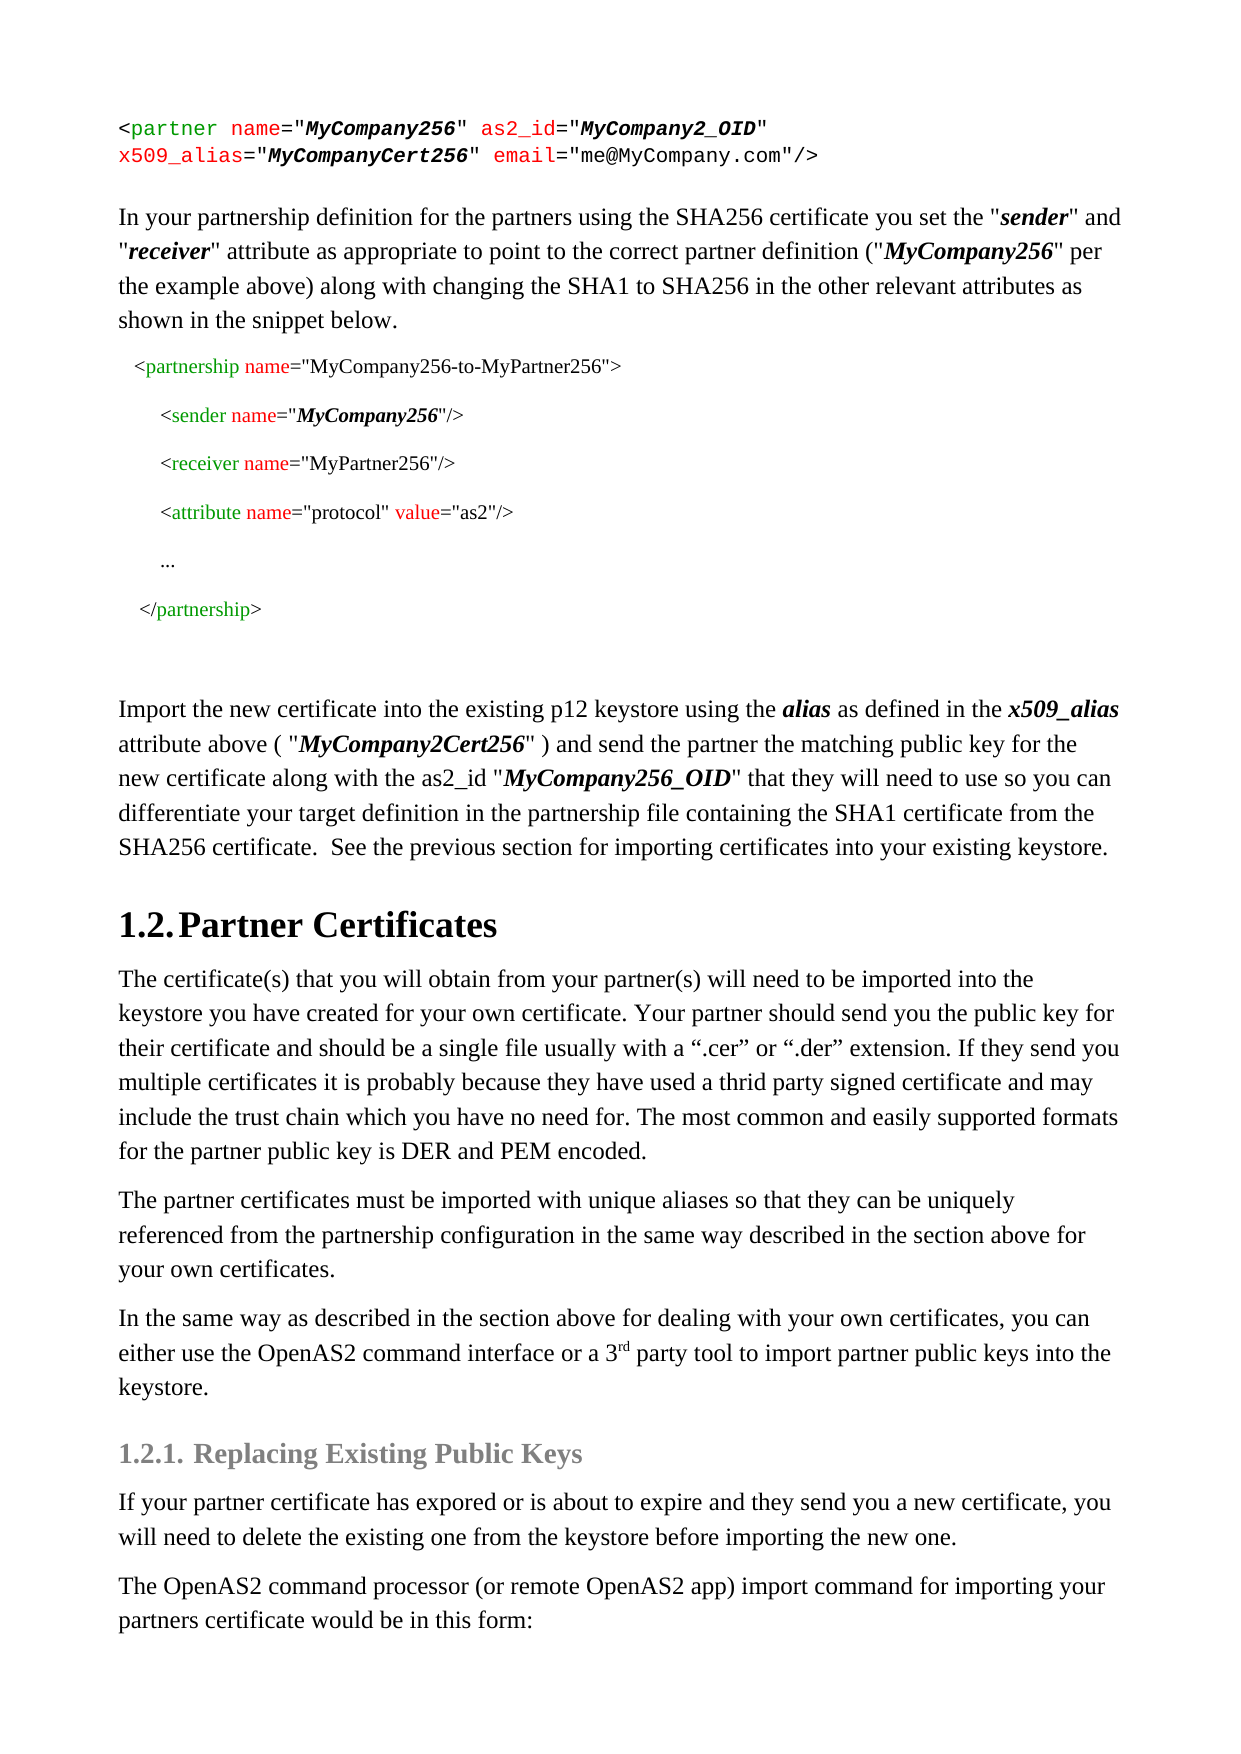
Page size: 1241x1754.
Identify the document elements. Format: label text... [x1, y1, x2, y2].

text In your partnership definition for the partners using the SHA256 certificate you set the "sender" and "receiver" attribute as appropriate to point to the correct partner definition ("MyCompany256" per the example above) along with changing the SHA1 to SHA256 in the other relevant attributes as shown in the snippet below. [118, 202, 1122, 334]
text <partnership name="MyCompany256-to-MyPartner256"> [118, 354, 1122, 378]
text <attribute name="protocol" value="as2"/> [118, 500, 1122, 524]
text </partnership> [118, 597, 1122, 621]
text <sender name="MyCompany256"/> [118, 403, 1122, 427]
text The certificate(s) that you will obtain from your partner(s) will need to be imported into the keystore you have created for your own certificate. Your partner should send you the public key for their certificate and should be a single file usually with a “.cer” or “.der” extension. If they send you multiple certificates it is probably because they have used a thrid party signed certificate and may include the trust chain which you have no need for. The most common and easily supported formats for the partner public key is DER and PEM encoded. [118, 964, 1122, 1165]
text If your partner certificate has expored or is about to expire and they send you a new certificate, you will need to delete the existing one from the keystore before importing the new one. [118, 1487, 1122, 1550]
text ... [118, 548, 1122, 572]
text <receiver name="MyPartner256"/> [118, 451, 1122, 475]
text In the same way as described in the section above for dealing with your own certificates, you can either use the OpenAS2 command interface or a 3rd party tool to import partner public keys into the keystore. [118, 1303, 1122, 1401]
text The partner certificates must be imported with unique aliases so that they can be uniquely referenced from the partnership configuration in the same way described in the section above for your own certificates. [118, 1186, 1122, 1283]
text Import the new certificate into the existing p12 keystore using the alias as defined in the x509_alias attribute above ( "MyCompany2Cert256" ) and send the partner the matching public key for the new certificate along with the as2_id "MyCompany256_OID" that they will need to use so you can differentiate your target definition in the partnership file containing the SHA1 certificate from the SHA256 certificate. See the previous section for importing certificates into your existing keystore. [118, 694, 1122, 861]
text <partner name="MyCompany256" as2_id="MyCompany2_OID" x509_alias="MyCompanyCert256" email="me@MyCompany.com"/> [118, 118, 1122, 169]
list Partner Certificates [118, 902, 1122, 945]
list Replacing Existing Public Keys [118, 1436, 1122, 1470]
text The OpenAS2 command processor (or remote OpenAS2 app) import command for importing your partners certificate would be in this form: [118, 1571, 1122, 1634]
